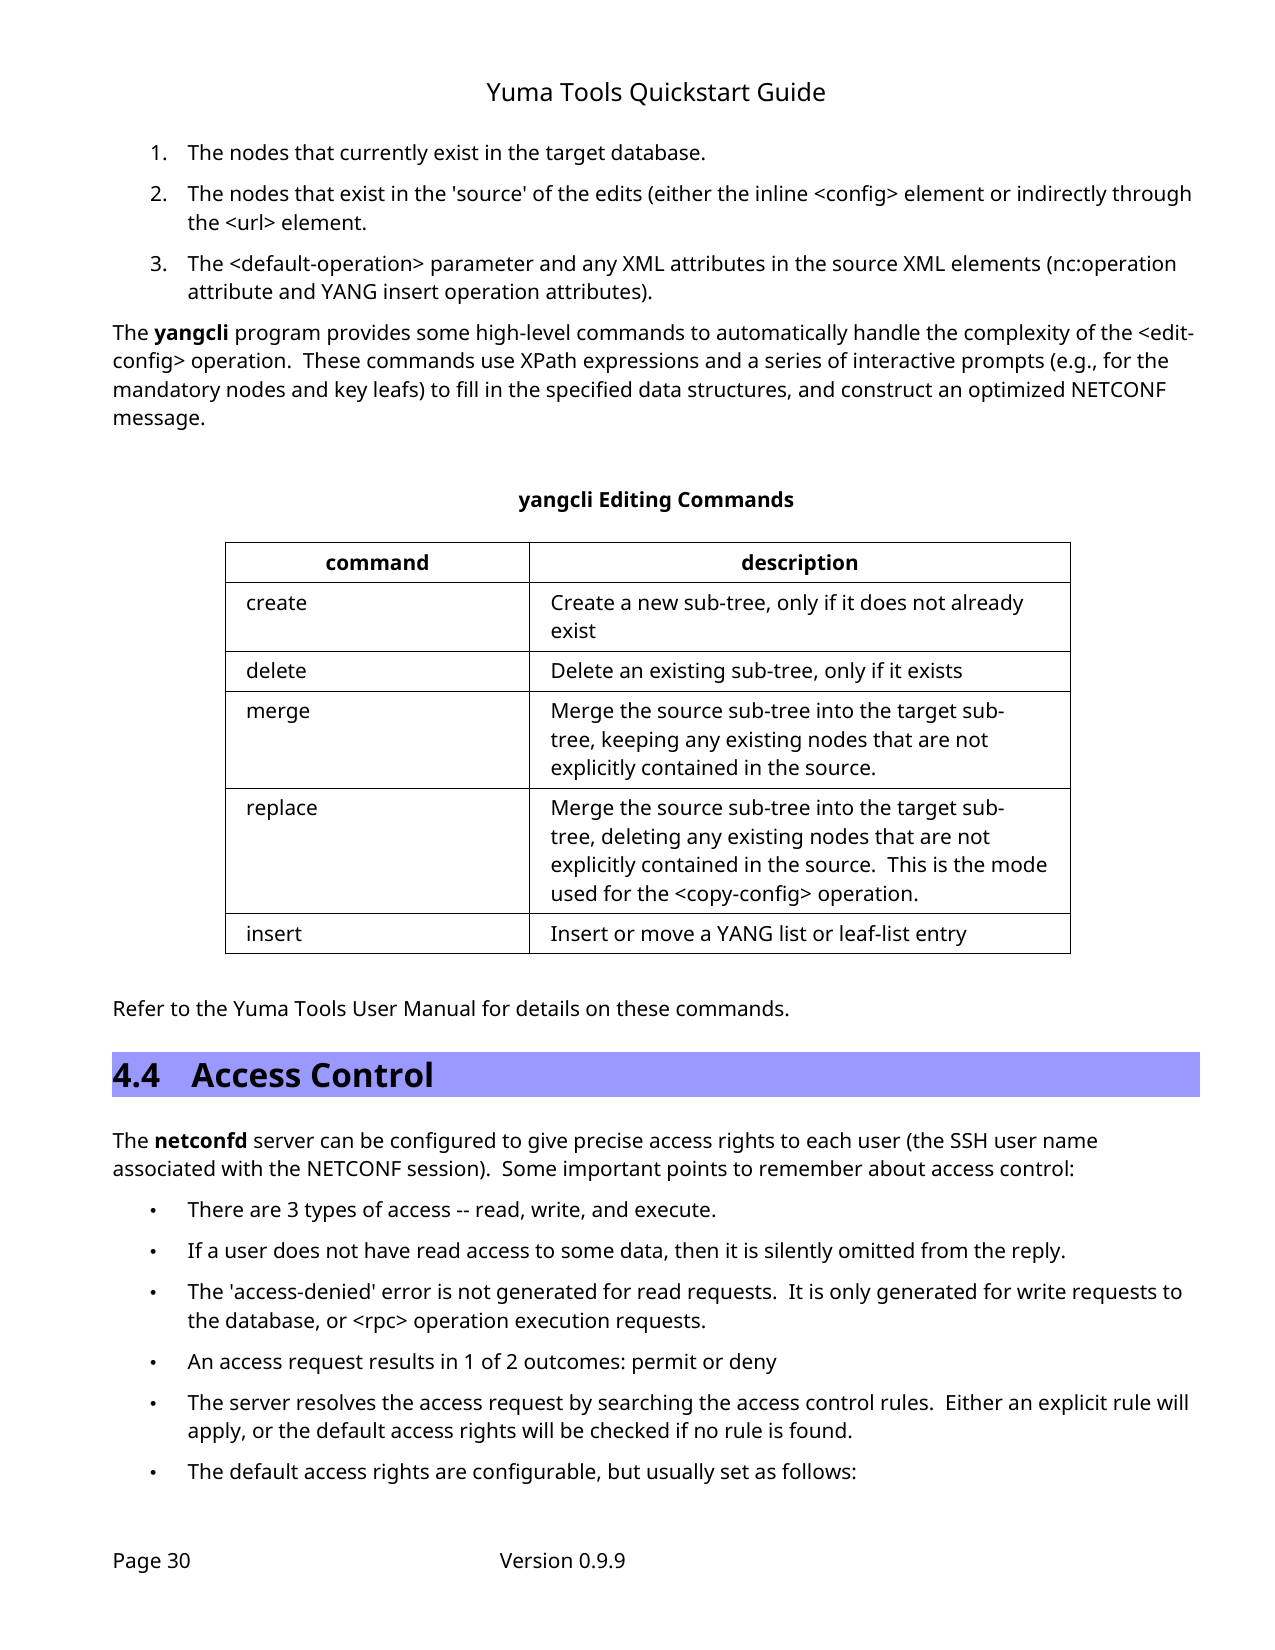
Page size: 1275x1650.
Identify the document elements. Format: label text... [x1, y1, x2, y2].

table_header command [226, 543, 529, 582]
table_cell Merge the source sub-tree into the target sub-tree, keeping any existing nodes that are not explicitly contained in the source. [530, 692, 1070, 788]
text The yangcli program provides some high-level commands to automatically handle the complexity of the <edit-config> operation. These commands use XPath expressions and a series of interactive prompts (e.g., for the mandatory nodes and key leafs) to fill in the specified data structures, and construct an optimized NETCONF message. [112, 318, 1200, 432]
subtitle yangcli Editing Commands [127, 485, 1185, 514]
table_cell merge [226, 692, 529, 788]
list The nodes that exist in the 'source' of the edits (either the inline <config> element or indirectly through the <url> element. [150, 179, 1200, 236]
list The server resolves the access request by searching the access control rules. Either an explicit rule will apply, or the default access rights will be checked if no rule is found. [150, 1388, 1200, 1444]
table_cell Merge the source sub-tree into the target sub-tree, deleting any existing nodes that are not explicitly contained in the source. This is the mode used for the <copy-config> operation. [530, 789, 1070, 913]
table_cell insert [226, 914, 529, 953]
list The default access rights are configurable, but usually set as follows: [150, 1457, 1200, 1486]
list The 'access-denied' error is not generated for read requests. It is only generated for write requests to the database, or <rpc> operation execution requests. [150, 1277, 1200, 1334]
list An access request results in 1 of 2 outcomes: permit or deny [150, 1347, 1200, 1375]
list The <default-operation> parameter and any XML attributes in the source XML elements (nc:operation attribute and YANG insert operation attributes). [150, 249, 1200, 306]
table_cell create [226, 583, 529, 651]
table_cell Insert or move a YANG list or leaf-list entry [530, 914, 1070, 953]
table_header description [530, 543, 1070, 582]
subtitle Access Control [112, 1052, 1200, 1097]
text The netconfd server can be configured to give precise access rights to each user (the SSH user name associated with the NETCONF session). Some important points to remember about access control: [112, 1126, 1200, 1183]
table_cell Create a new sub-tree, only if it does not already exist [530, 583, 1070, 651]
list The nodes that currently exist in the target database. [150, 138, 1200, 167]
table_cell Delete an existing sub-tree, only if it exists [530, 652, 1070, 691]
list There are 3 types of access -- read, write, and execute. [150, 1196, 1200, 1224]
list If a user does not have read access to some data, then it is silently omitted from the reply. [150, 1236, 1200, 1265]
table_cell delete [226, 652, 529, 691]
text Refer to the Yuma Tools User Manual for details on these commands. [112, 994, 1200, 1022]
table_cell replace [226, 789, 529, 913]
